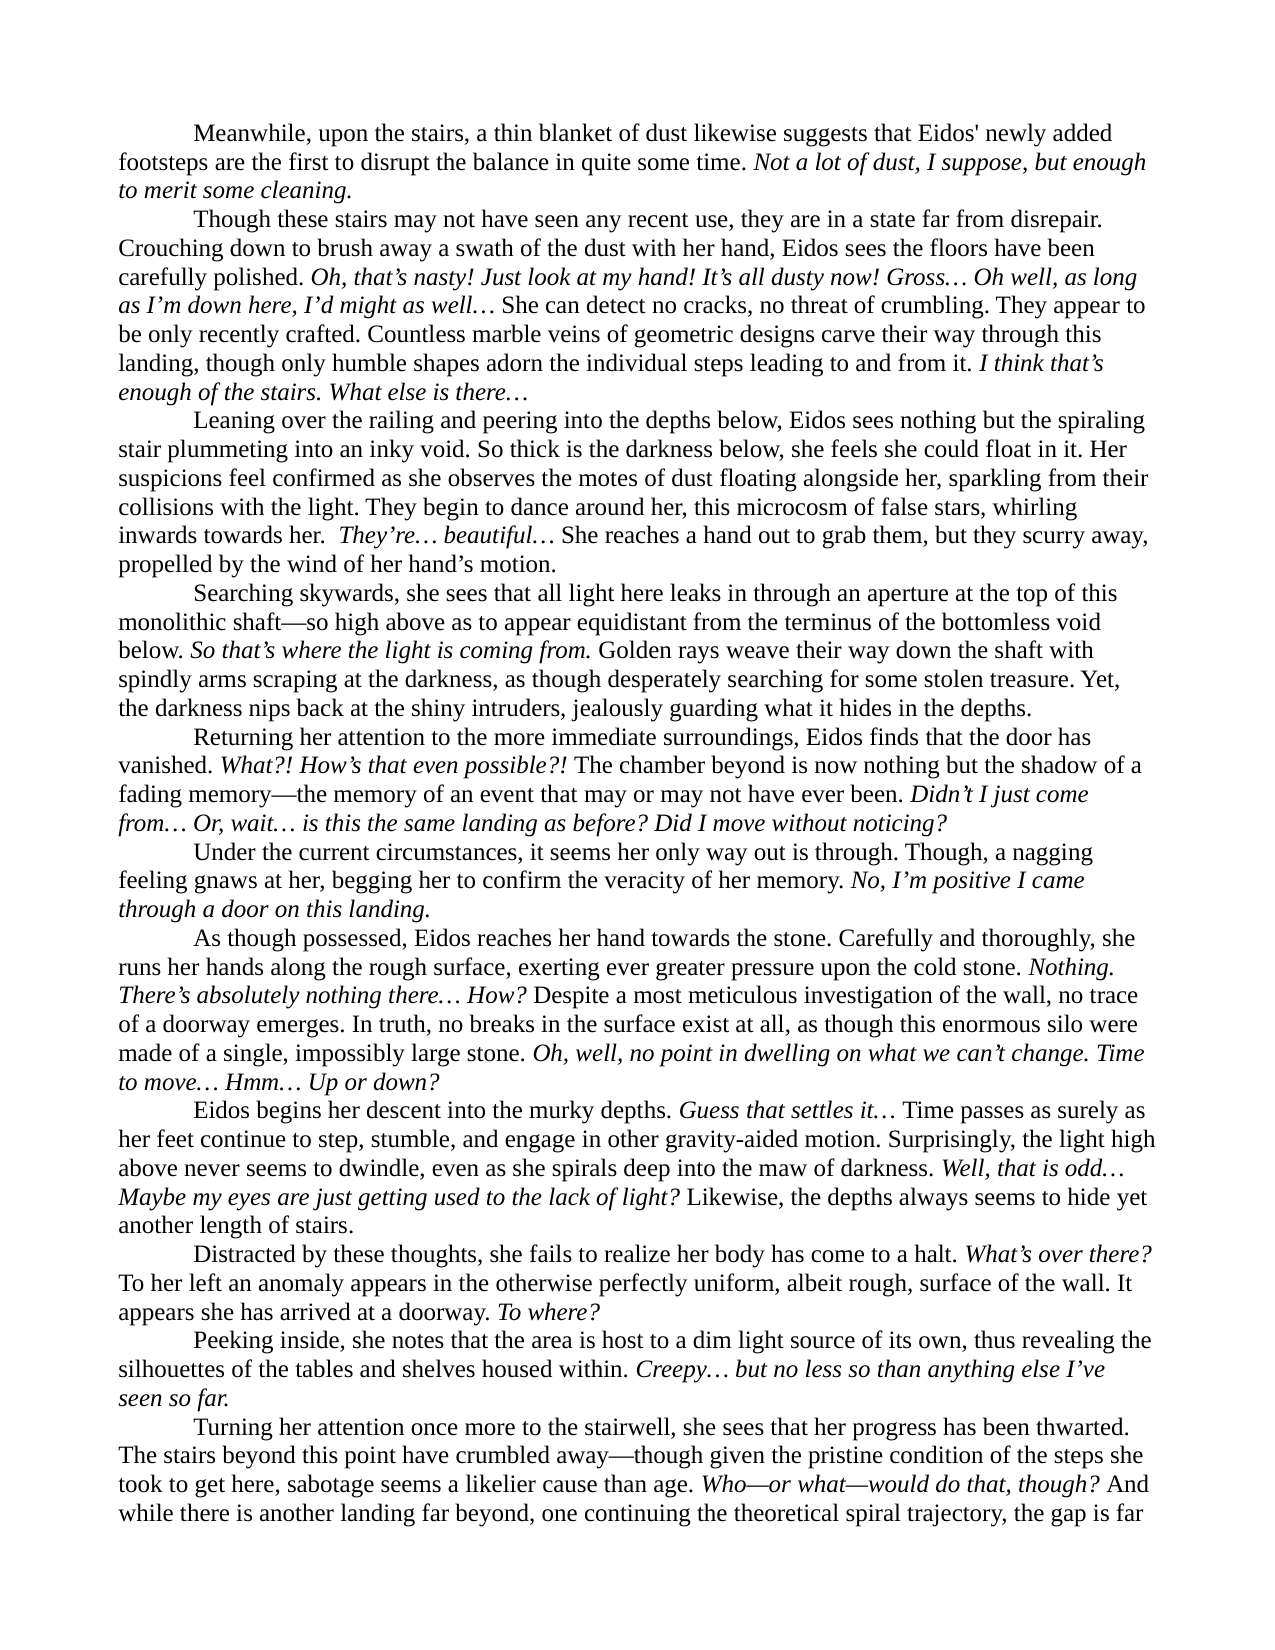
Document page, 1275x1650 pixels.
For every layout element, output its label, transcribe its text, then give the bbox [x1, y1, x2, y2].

text Under the current circumstances, it seems her only way out is through. Though, a nagging feeling gnaws at her, begging her to confirm the veracity of her memory. No, I’m positive I came through a door on this landing. [118, 837, 1157, 923]
text Eidos begins her descent into the murky depths. Guess that settles it… Time passes as surely as her feet continue to step, stumble, and engage in other gravity-aided motion. Surprisingly, the light high above never seems to dwindle, even as she spirals deep into the maw of darkness. Well, that is odd… Maybe my eyes are just getting used to the lack of light? Likewise, the depths always seems to hide yet another length of stairs. [118, 1096, 1157, 1239]
text Leaning over the railing and peering into the depths below, Eidos sees nothing but the spiraling stair plummeting into an inky void. So thick is the darkness below, she feels she could float in it. Her suspicions feel confirmed as she observes the motes of dust floating alongside her, sparkling from their collisions with the light. They begin to dance around her, this microcosm of false stars, whirling inwards towards her. They’re… beautiful… She reaches a hand out to grab them, but they scurry away, propelled by the wind of her hand’s motion. [118, 406, 1157, 578]
text Distracted by these thoughts, she fails to realize her body has come to a halt. What’s over there? To her left an anomaly appears in the otherwise perfectly uniform, albeit rough, surface of the wall. It appears she has arrived at a doorway. To where? Peeking inside, she notes that the area is host to a dim light source of its own, thus revealing the silhouettes of the tables and shelves housed within. Creepy… but no less so than anything else I’ve seen so far. [118, 1239, 1157, 1412]
text Returning her attention to the more immediate surroundings, Eidos finds that the door has vanished. What?! How’s that even possible?! The chamber beyond is now nothing but the shadow of a fading memory—the memory of an event that may or may not have ever been. Didn’t I just come from… Or, wait… is this the same landing as before? Did I move without noticing? [118, 722, 1157, 837]
text Turning her attention once more to the stairwell, she sees that her progress has been thwarted. The stairs beyond this point have crumbled away—though given the pristine condition of the steps she took to get here, sabotage seems a likelier cause than age. Who—or what—would do that, though? And while there is another landing far beyond, one continuing the theoretical spiral trajectory, the gap is far [118, 1412, 1157, 1527]
text As though possessed, Eidos reaches her hand towards the stone. Carefully and thoroughly, she runs her hands along the rough surface, exerting ever greater pressure upon the cold stone. Nothing. There’s absolutely nothing there… How? Despite a most meticulous investigation of the wall, no trace of a doorway emerges. In truth, no breaks in the surface exist at all, as though this enormous silo were made of a single, impossibly large stone. Oh, well, no point in dwelling on what we can’t change. Time to move… Hmm… Up or down? [118, 923, 1157, 1096]
text Searching skywards, she sees that all light here leaks in through an aperture at the top of this monolithic shaft—so high above as to appear equidistant from the terminus of the bottomless void below. So that’s where the light is coming from. Golden rays weave their way down the shaft with spindly arms scraping at the darkness, as though desperately searching for some stolen treasure. Yet, the darkness nips back at the shiny intruders, jealously guarding what it hides in the depths. [118, 578, 1157, 722]
text Meanwhile, upon the stairs, a thin blanket of dust likewise suggests that Eidos' newly added footsteps are the first to disrupt the balance in quite some time. Not a lot of dust, I suppose, but enough to merit some cleaning. Though these stairs may not have seen any recent use, they are in a state far from disrepair. Crouching down to brush away a swath of the dust with her hand, Eidos sees the floors have been carefully polished. Oh, that’s nasty! Just look at my hand! It’s all dusty now! Gross… Oh well, as long as I’m down here, I’d might as well… She can detect no cracks, no threat of crumbling. They appear to be only recently crafted. Countless marble veins of geometric designs carve their way through this landing, though only humble shapes adorn the individual steps leading to and from it. I think that’s enough of the stairs. What else is there… [118, 118, 1157, 406]
